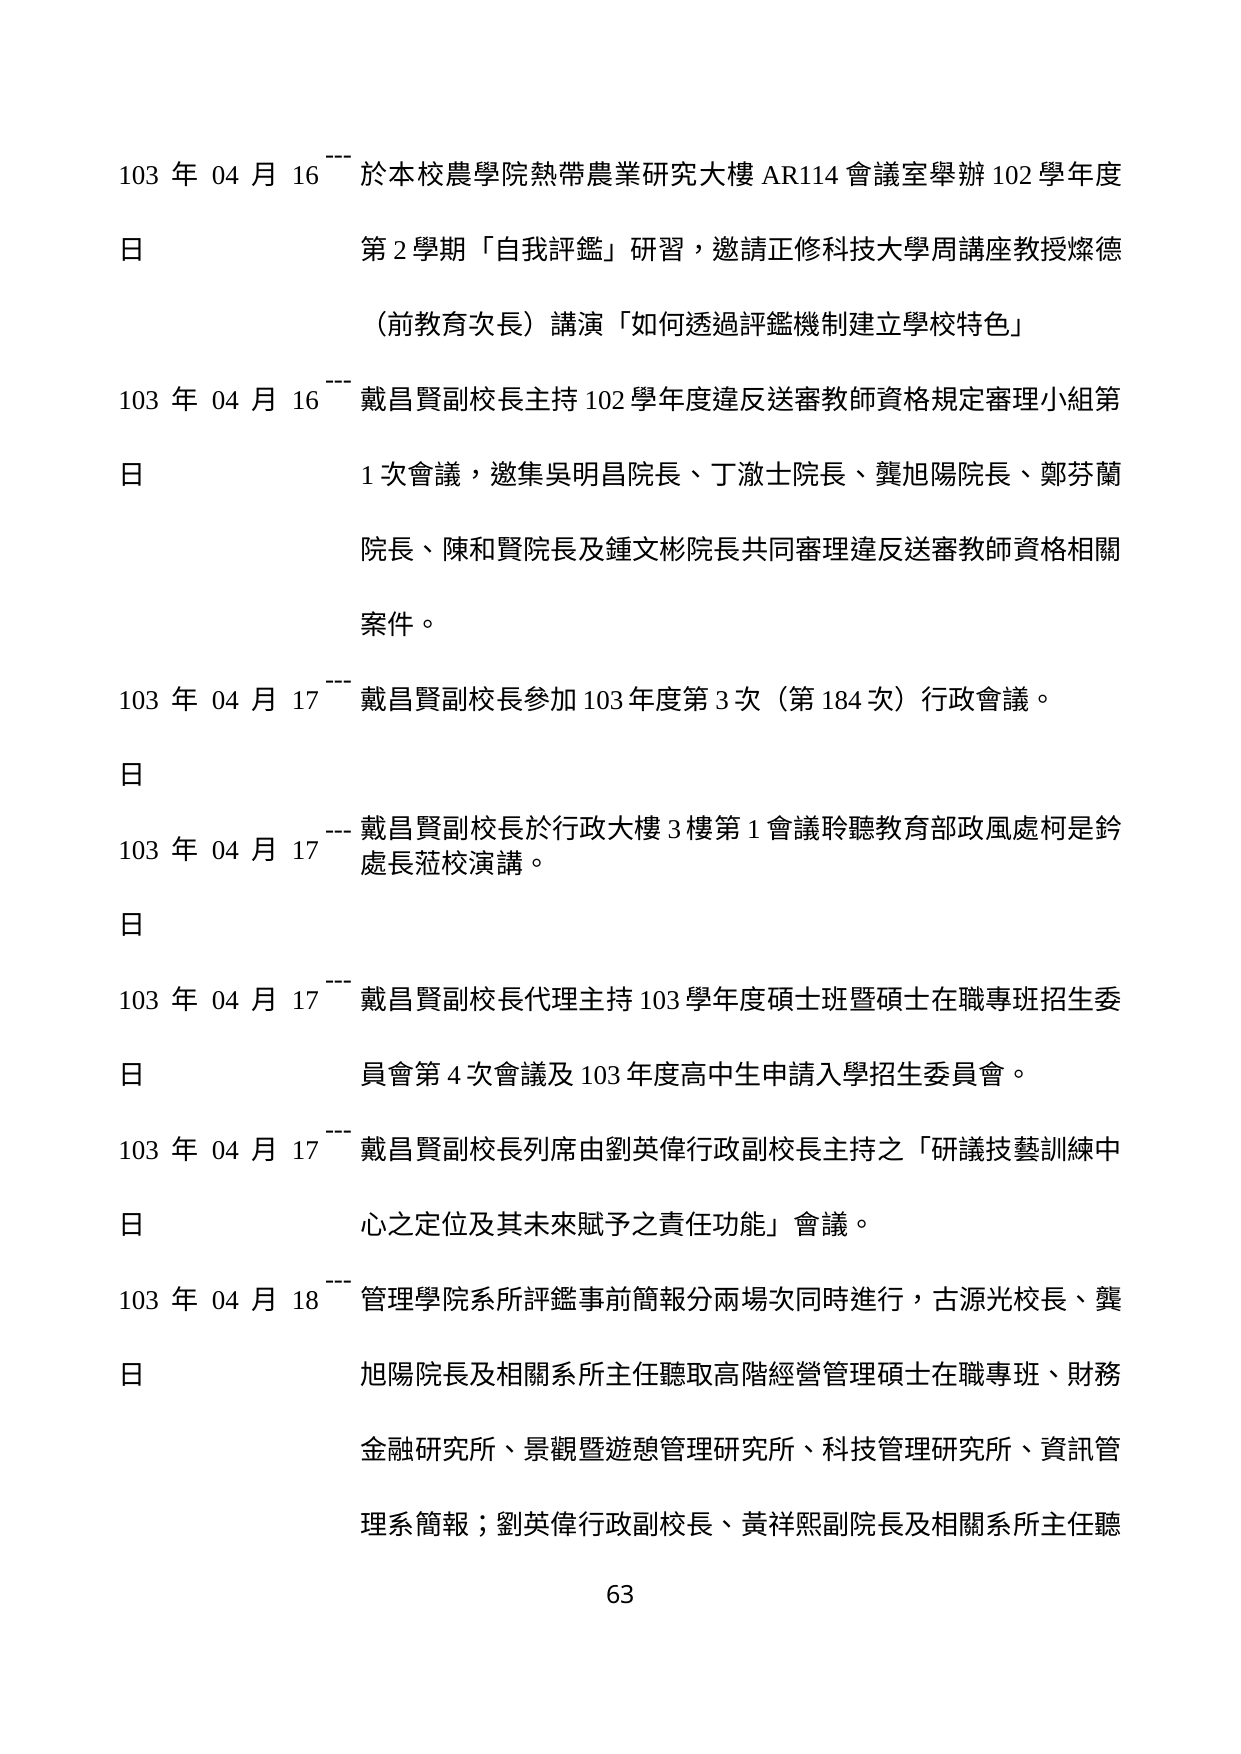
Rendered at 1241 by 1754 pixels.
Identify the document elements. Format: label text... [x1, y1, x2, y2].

table_cell 103年04月16日 [115, 135, 322, 360]
table_cell --- [322, 135, 357, 360]
table_cell --- [322, 360, 357, 660]
table_cell 103年04月16日 [115, 360, 322, 660]
table_cell 戴昌賢副校長參加103年度第3次（第184次）行政會議。 [358, 660, 1125, 810]
table_cell 戴昌賢副校長主持102學年度違反送審教師資格規定審理小組第1次會議，邀集吳明昌院長、丁澈士院長、龔旭陽院長、鄭芬蘭院長、陳和賢院長及鍾文彬院長共同審理違反送審教師資格相關案件。 [358, 360, 1125, 660]
table_cell 管理學院系所評鑑事前簡報分兩場次同時進行，古源光校長、龔旭陽院長及相關系所主任聽取高階經營管理碩士在職專班、財務金融研究所、景觀暨遊憩管理研究所、科技管理研究所、資訊管理系簡報；劉英偉行政副校長、黃祥熙副院長及相關系所主任聽 [358, 1260, 1125, 1560]
table_cell --- [322, 1260, 357, 1560]
table_cell 戴昌賢副校長列席由劉英偉行政副校長主持之「研議技藝訓練中心之定位及其未來賦予之責任功能」會議。 [358, 1110, 1125, 1260]
table_cell 103年04月17日 [115, 810, 322, 960]
table_cell 103年04月17日 [115, 960, 322, 1110]
table_cell 103年04月17日 [115, 660, 322, 810]
table_cell 戴昌賢副校長代理主持103學年度碩士班暨碩士在職專班招生委員會第4次會議及103年度高中生申請入學招生委員會。 [358, 960, 1125, 1110]
table_cell --- [322, 660, 357, 810]
table_cell 戴昌賢副校長於行政大樓3樓第1會議聆聽教育部政風處柯是鈐處長蒞校演講。 [358, 810, 1125, 960]
table_cell 於本校農學院熱帶農業研究大樓AR114會議室舉辦102學年度第2學期「自我評鑑」研習，邀請正修科技大學周講座教授燦德（前教育次長）講演「如何透過評鑑機制建立學校特色」 [358, 135, 1125, 360]
table_cell 103年04月18日 [115, 1260, 322, 1560]
table_cell 103年04月17日 [115, 1110, 322, 1260]
table_cell --- [322, 810, 357, 960]
table_cell --- [322, 960, 357, 1110]
table_cell --- [322, 1110, 357, 1260]
